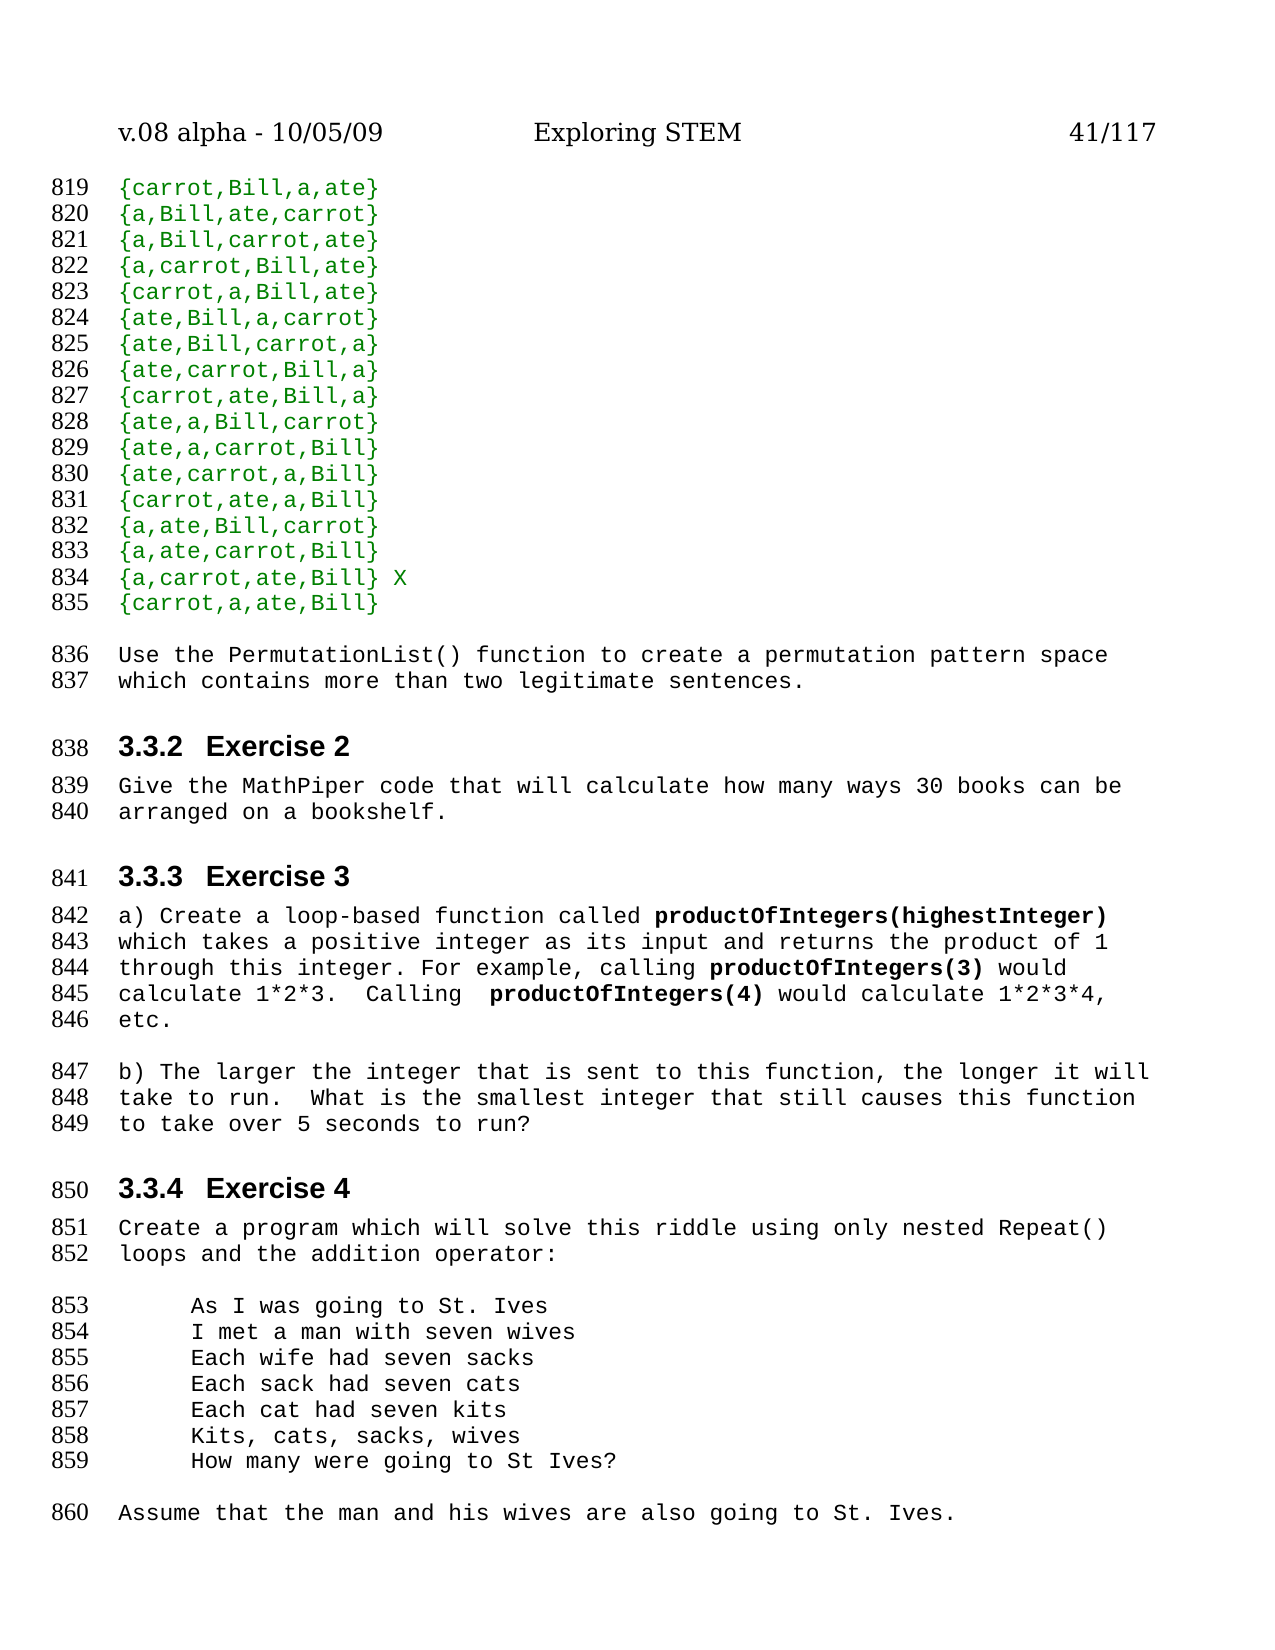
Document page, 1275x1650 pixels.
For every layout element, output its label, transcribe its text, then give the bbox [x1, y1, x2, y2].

text Create a program which will solve this riddle using only nested Repeat() loops and the addition operator: [118, 1216, 1157, 1268]
text Assume that the man and his wives are also going to St. Ives. [118, 1502, 1157, 1528]
text Give the MathPiper code that will calculate how many ways 30 books can be arranged on a bookshelf. [118, 774, 1157, 826]
text How many were going to St Ives? [191, 1450, 1157, 1476]
text {a,carrot,Bill,ate} [118, 254, 1157, 281]
text As I was going to St. Ives [191, 1294, 1157, 1320]
text {a,ate,carrot,Bill} [118, 540, 1157, 566]
subtitle Exercise 2 [118, 728, 1157, 762]
text {carrot,a,ate,Bill} [118, 592, 1157, 618]
text Each wife had seven sacks [191, 1346, 1157, 1372]
text {ate,carrot,Bill,a} [118, 358, 1157, 384]
subtitle Exercise 3 [118, 859, 1157, 892]
text b) The larger the integer that is sent to this function, the longer it will take to run. What is the smallest integer that still causes this function to take over 5 seconds to run? [118, 1060, 1157, 1138]
text {carrot,ate,a,Bill} [118, 488, 1157, 514]
text {a,ate,Bill,carrot} [118, 514, 1157, 540]
text {ate,Bill,carrot,a} [118, 332, 1157, 358]
text {carrot,Bill,a,ate} [118, 177, 1157, 203]
text {carrot,a,Bill,ate} [118, 281, 1157, 306]
text Use the PermutationList() function to create a permutation pattern space which contains more than two legitimate sentences. [118, 644, 1157, 696]
text Each cat had seven kits [191, 1398, 1157, 1424]
text Each sack had seven cats [191, 1372, 1157, 1398]
text Kits, cats, sacks, wives [191, 1424, 1157, 1450]
subtitle Exercise 4 [118, 1171, 1157, 1204]
text {a,carrot,ate,Bill} X [118, 566, 1157, 592]
text {a,Bill,carrot,ate} [118, 229, 1157, 254]
text {carrot,ate,Bill,a} [118, 384, 1157, 410]
text {ate,Bill,a,carrot} [118, 306, 1157, 332]
text {ate,a,Bill,carrot} [118, 410, 1157, 436]
text {ate,a,carrot,Bill} [118, 436, 1157, 462]
text a) Create a loop-based function called productOfIntegers(highestInteger) which takes a positive integer as its input and returns the product of 1 through this integer. For example, calling productOfIntegers(3) would calculate 1*2*3. Calling productOfIntegers(4) would calculate 1*2*3*4, etc. [118, 904, 1157, 1034]
text I met a man with seven wives [191, 1320, 1157, 1346]
text {ate,carrot,a,Bill} [118, 462, 1157, 488]
text {a,Bill,ate,carrot} [118, 203, 1157, 229]
